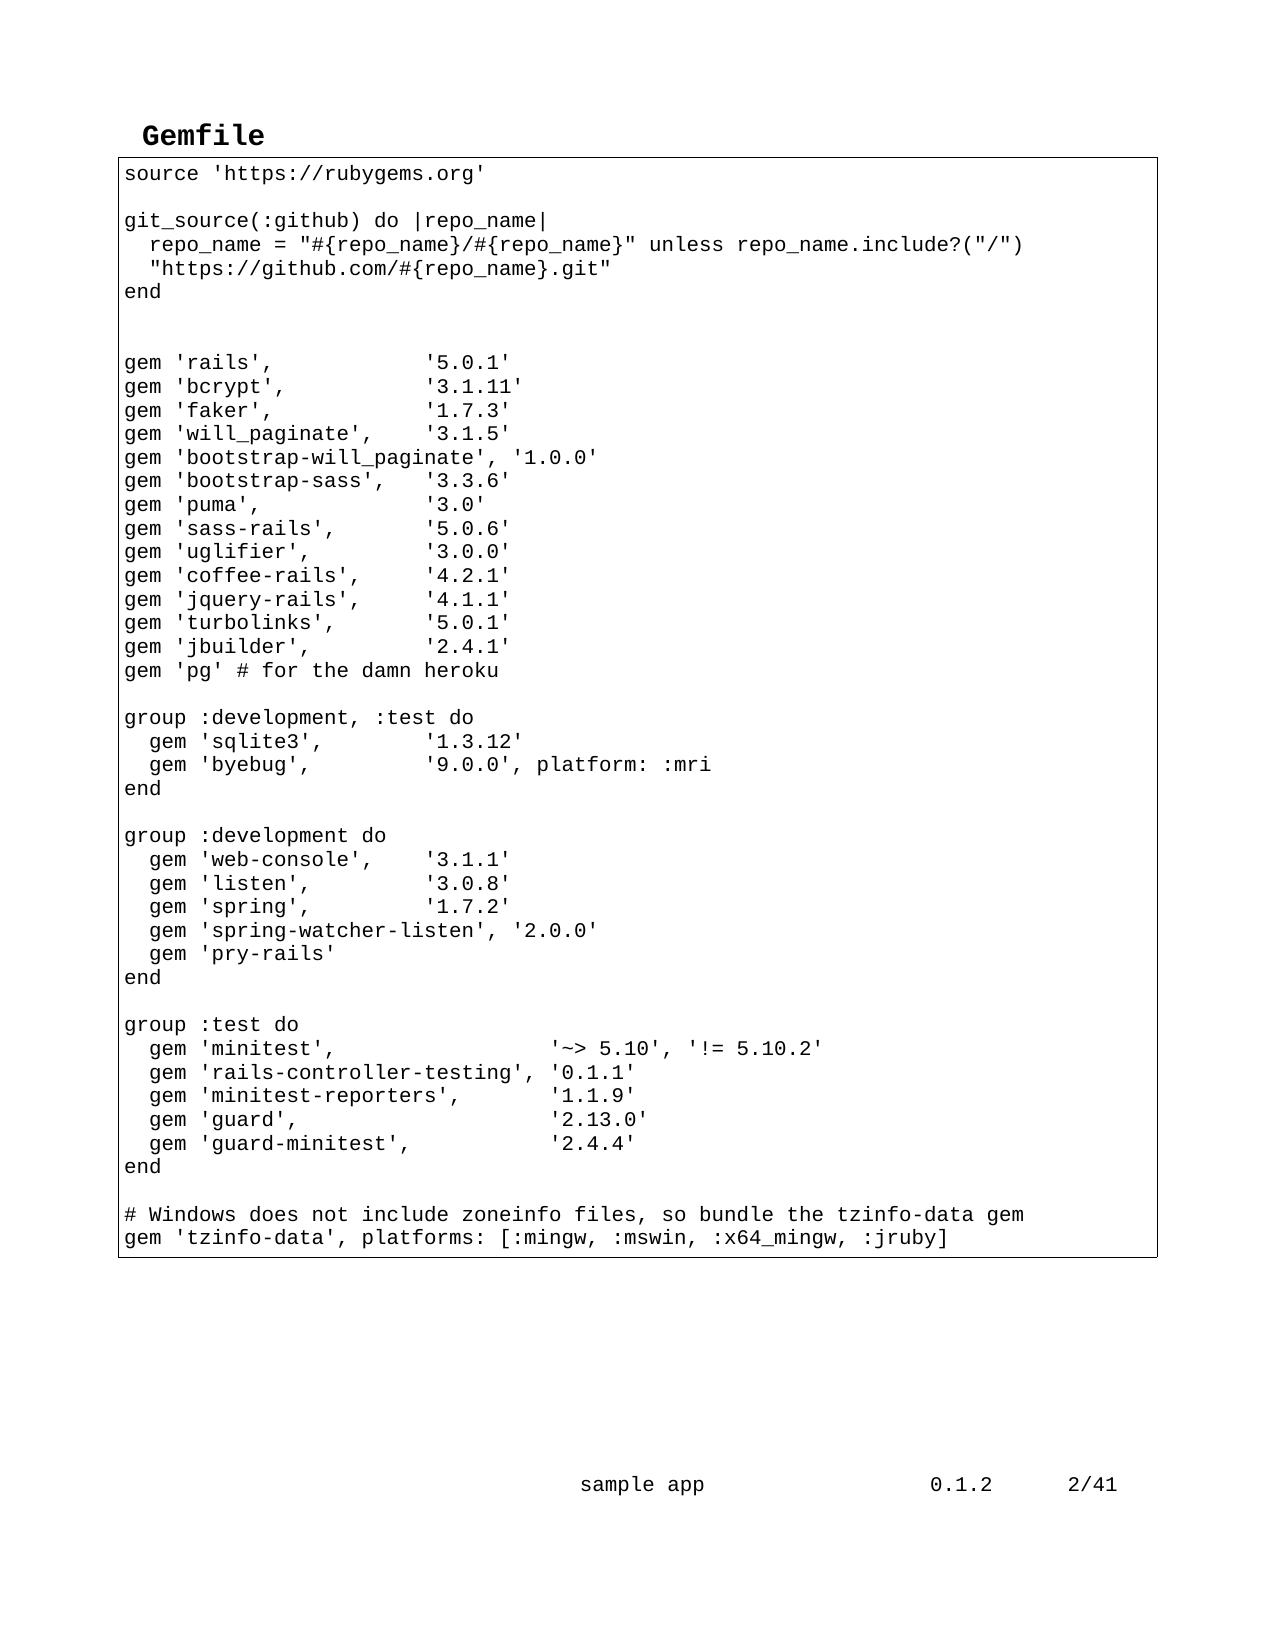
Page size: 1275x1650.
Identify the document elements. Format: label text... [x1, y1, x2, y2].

table_header source 'https://rubygems.org' git_source(:github) do |repo_name| repo_name = "#{repo_name}/#{repo_name}" unless repo_name.include?("/") "https://github.com/#{repo_name}.git" end gem 'rails', '5.0.1' gem 'bcrypt', '3.1.11' gem 'faker', '1.7.3' gem 'will_paginate', '3.1.5' gem 'bootstrap-will_paginate', '1.0.0' gem 'bootstrap-sass', '3.3.6' gem 'puma', '3.0' gem 'sass-rails', '5.0.6' gem 'uglifier', '3.0.0' gem 'coffee-rails', '4.2.1' gem 'jquery-rails', '4.1.1' gem 'turbolinks', '5.0.1' gem 'jbuilder', '2.4.1' gem 'pg' # for the damn heroku group :development, :test do gem 'sqlite3', '1.3.12' gem 'byebug', '9.0.0', platform: :mri end group :development do gem 'web-console', '3.1.1' gem 'listen', '3.0.8' gem 'spring', '1.7.2' gem 'spring-watcher-listen', '2.0.0' gem 'pry-rails' end group :test do gem 'minitest', '~> 5.10', '!= 5.10.2' gem 'rails-controller-testing', '0.1.1' gem 'minitest-reporters', '1.1.9' gem 'guard', '2.13.0' gem 'guard-minitest', '2.4.4' end # Windows does not include zoneinfo files, so bundle the tzinfo-data gem gem 'tzinfo-data', platforms: [:mingw, :mswin, :x64_mingw, :jruby] [119, 158, 1157, 1257]
subtitle Gemfile [142, 121, 1157, 154]
